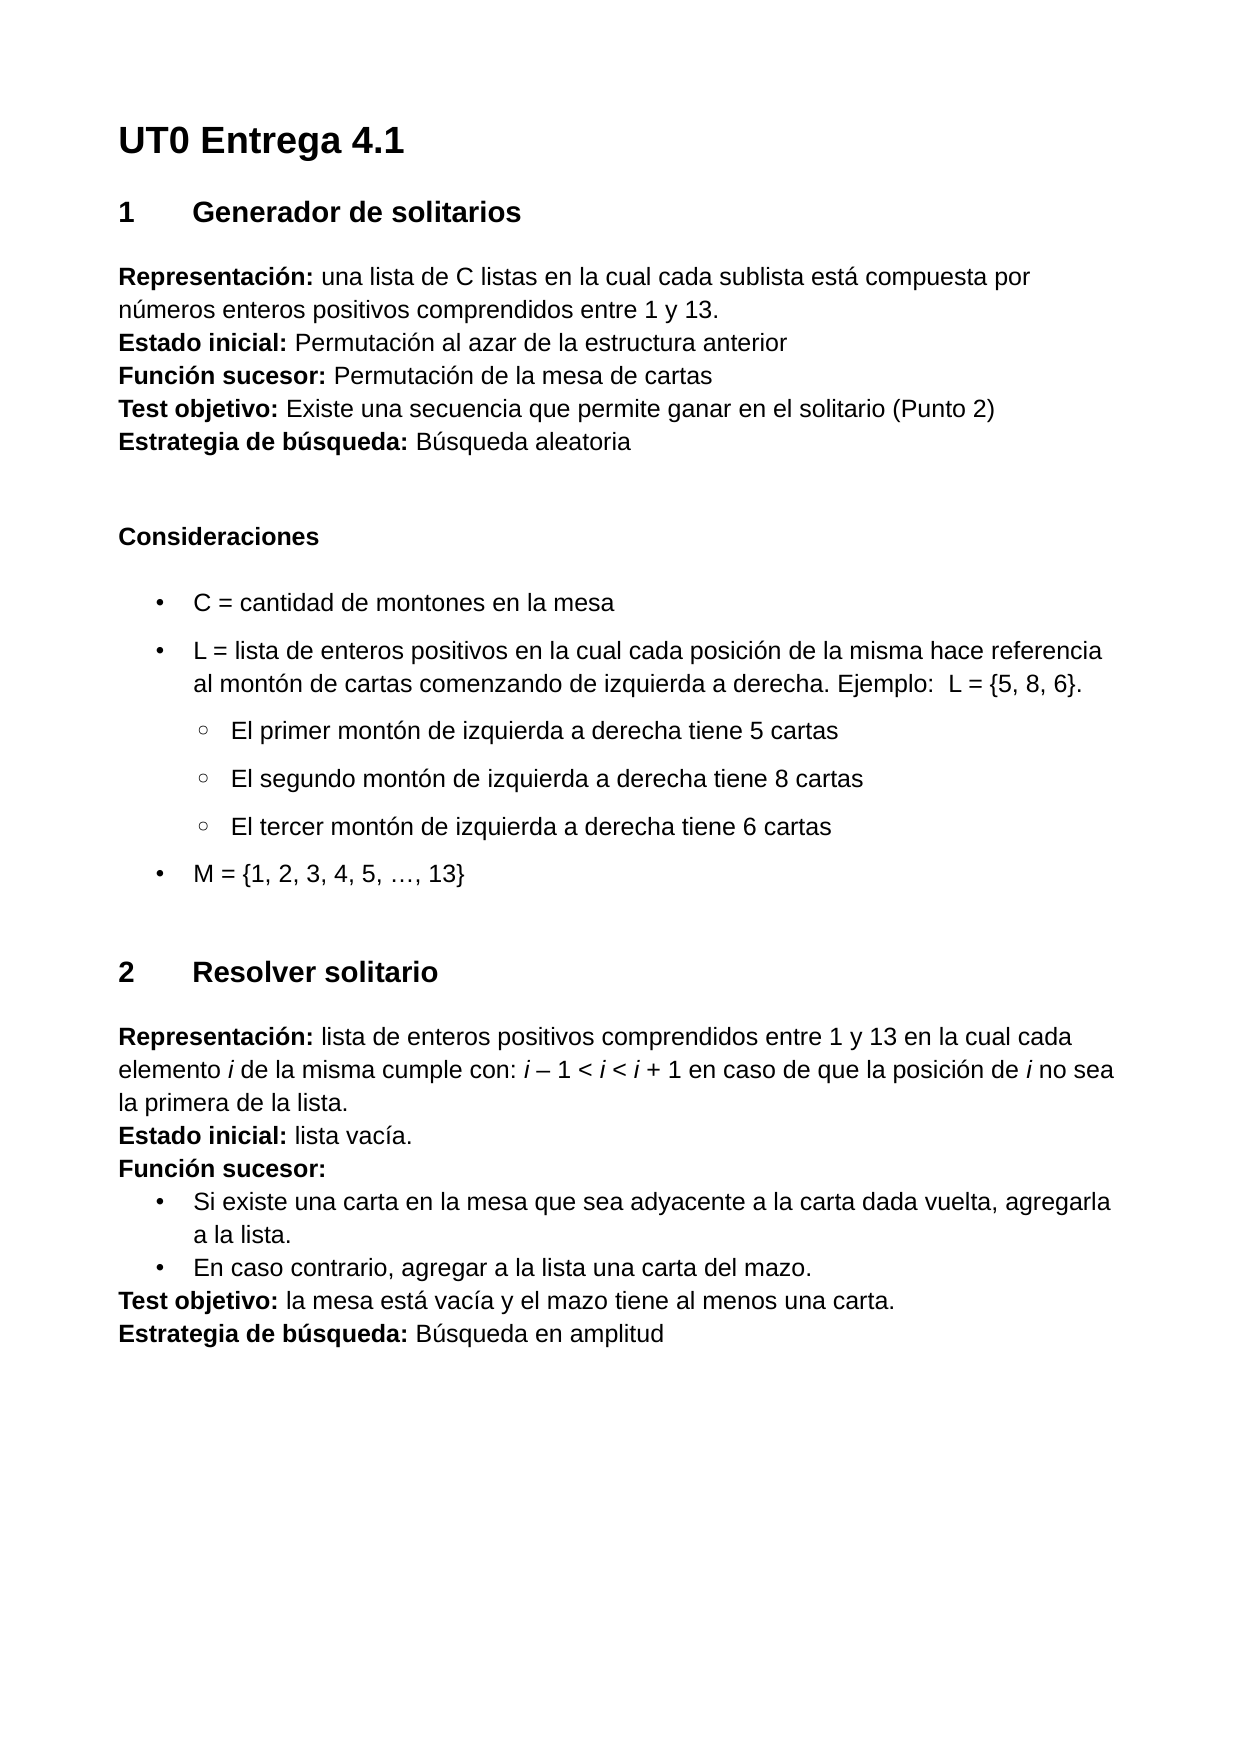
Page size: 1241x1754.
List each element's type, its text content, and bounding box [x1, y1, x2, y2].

text Estado inicial: lista vacía. [118, 1121, 1122, 1149]
text Función sucesor: Permutación de la mesa de cartas [118, 361, 1122, 389]
subtitle Resolver solitario [118, 955, 1122, 988]
text Estado inicial: Permutación al azar de la estructura anterior [118, 328, 1122, 356]
list El segundo montón de izquierda a derecha tiene 8 cartas [193, 764, 1122, 793]
text Representación: lista de enteros positivos comprendidos entre 1 y 13 en la cual cada elemento i de la misma cumple con: i – 1 < i < i + 1 en caso de que la posición de i no sea la primera de la lista. [118, 1022, 1122, 1116]
list M = {1, 2, 3, 4, 5, …, 13} [156, 859, 1122, 888]
subtitle Generador de solitarios [118, 195, 1122, 228]
text Estrategia de búsqueda: Búsqueda en amplitud [118, 1319, 1122, 1348]
list El tercer montón de izquierda a derecha tiene 6 cartas [193, 812, 1122, 841]
list C = cantidad de montones en la mesa [156, 588, 1122, 617]
list El primer montón de izquierda a derecha tiene 5 cartas [193, 716, 1122, 745]
text Estrategia de búsqueda: Búsqueda aleatoria [118, 427, 1122, 455]
text Test objetivo: la mesa está vacía y el mazo tiene al menos una carta. [118, 1286, 1122, 1315]
text Función sucesor: [118, 1154, 1122, 1182]
subtitle UT0 Entrega 4.1 [118, 118, 1122, 162]
text Test objetivo: Existe una secuencia que permite ganar en el solitario (Punto 2) [118, 394, 1122, 422]
list L = lista de enteros positivos en la cual cada posición de la misma hace referencia al montón de cartas comenzando de izquierda a derecha. Ejemplo: L = {5, 8, 6}. [156, 636, 1122, 697]
text Representación: una lista de C listas en la cual cada sublista está compuesta por números enteros positivos comprendidos entre 1 y 13. [118, 262, 1122, 323]
text Consideraciones [118, 522, 1122, 551]
list Si existe una carta en la mesa que sea adyacente a la carta dada vuelta, agregarla a la lista. [156, 1187, 1122, 1248]
list En caso contrario, agregar a la lista una carta del mazo. [156, 1253, 1122, 1282]
